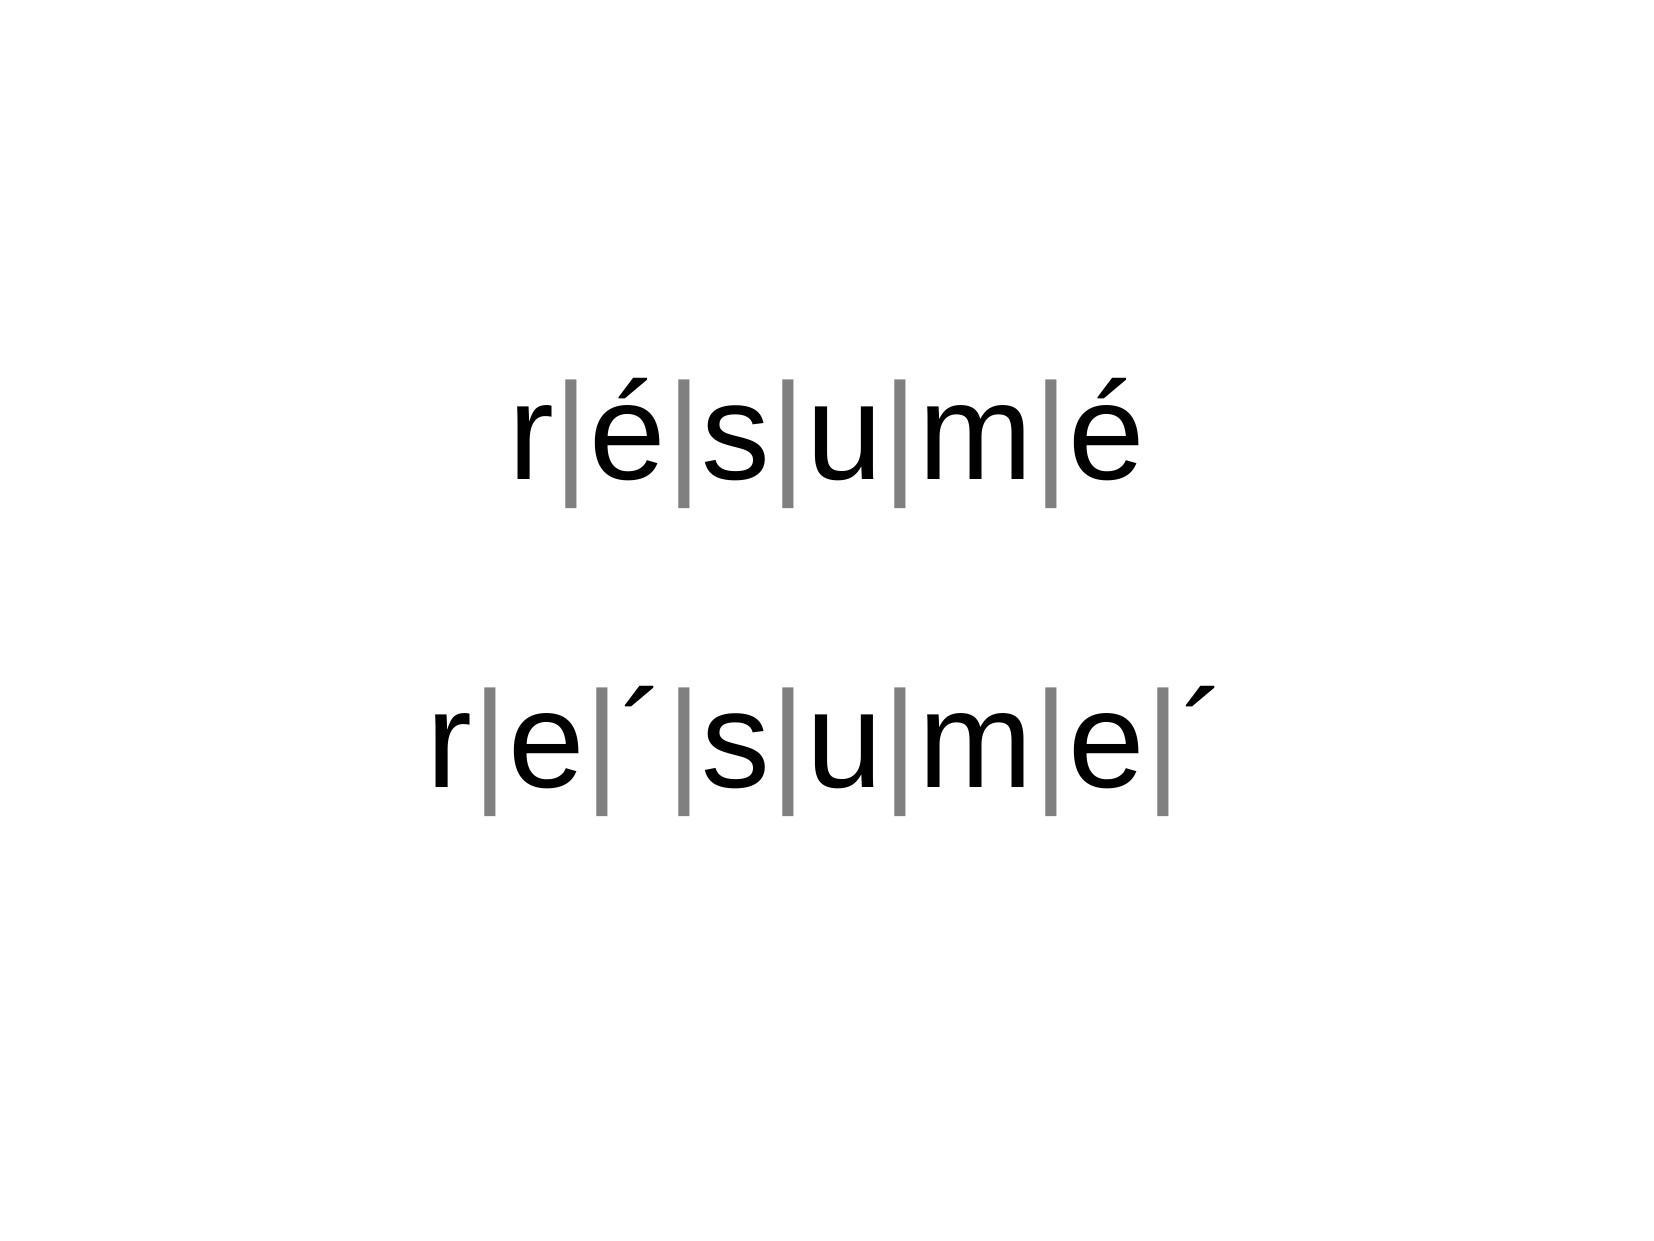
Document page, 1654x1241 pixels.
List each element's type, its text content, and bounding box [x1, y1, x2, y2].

title r|é|s|u|m|é r|e|´|s|u|m|e|´ [82, 56, 1571, 1115]
